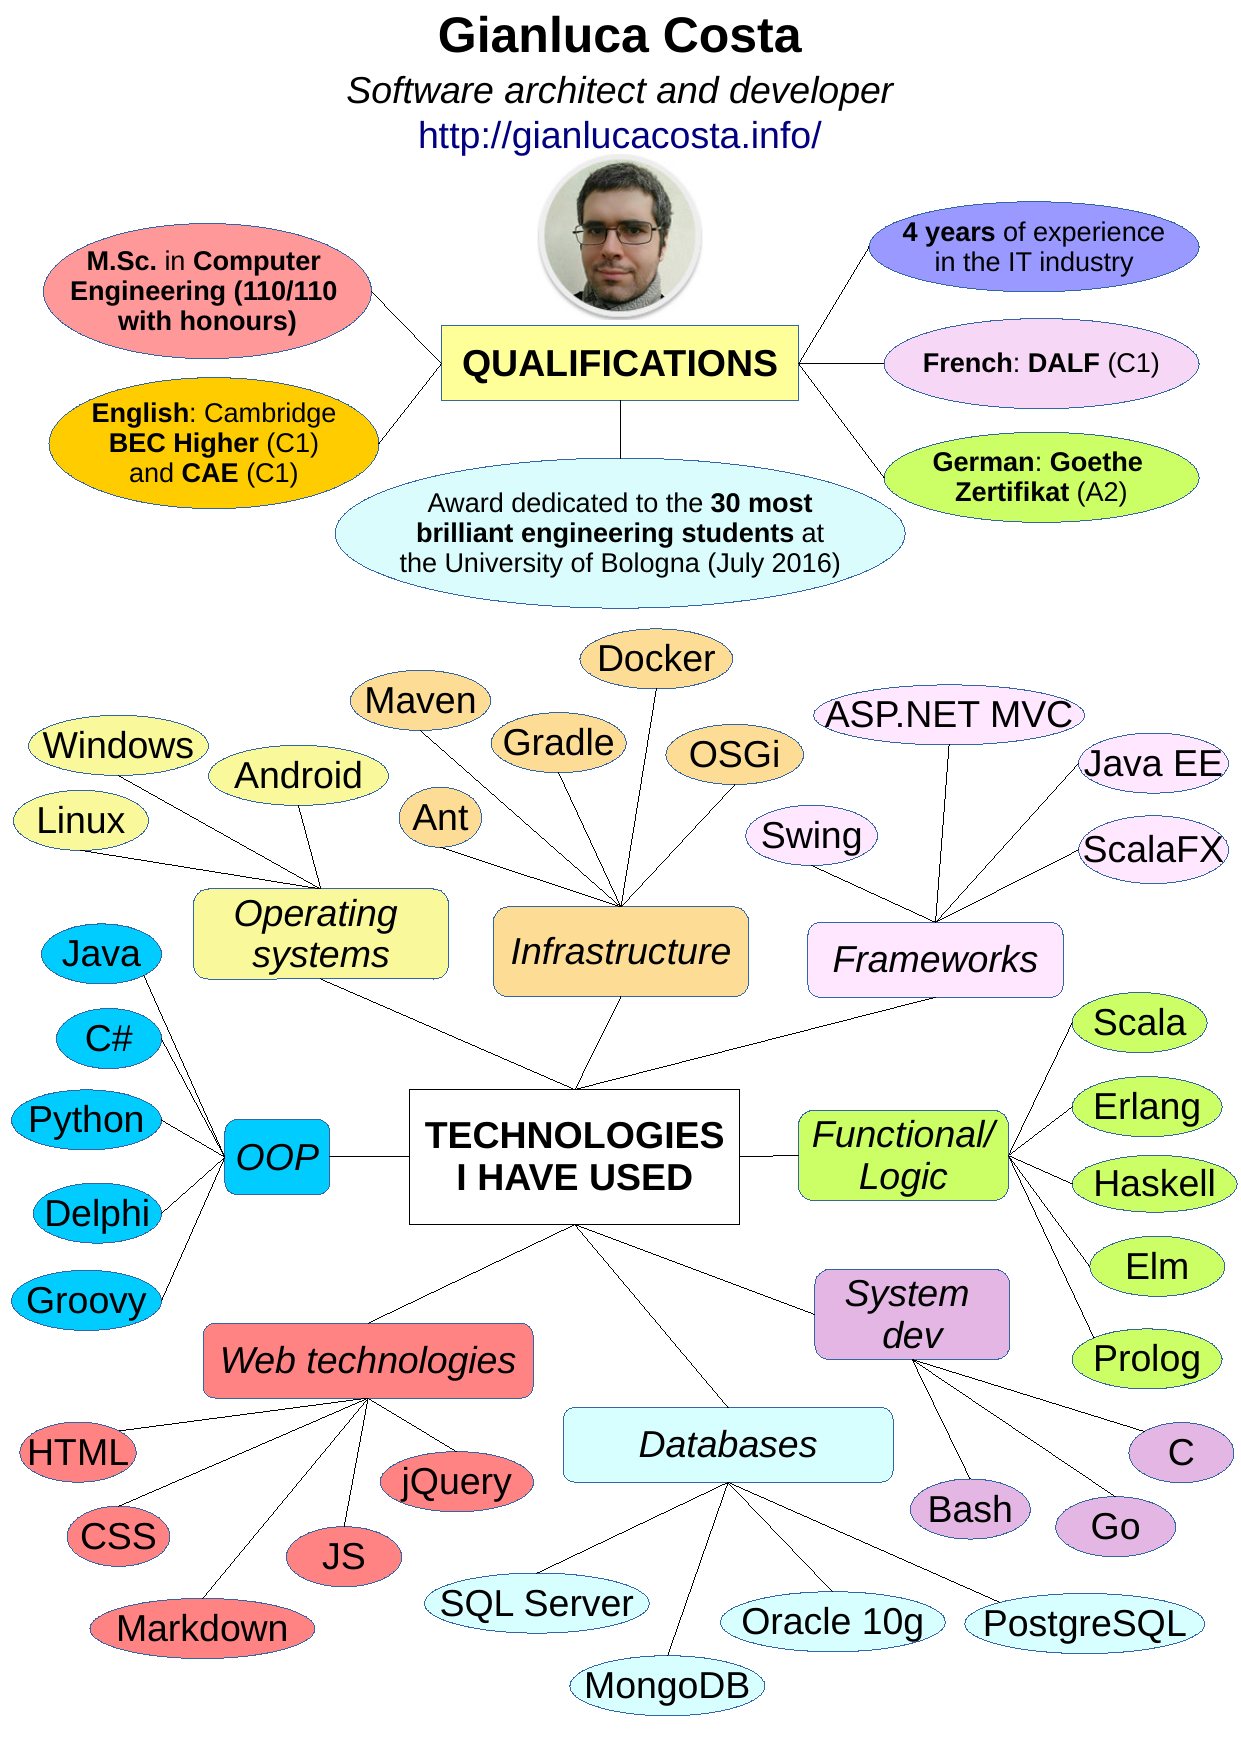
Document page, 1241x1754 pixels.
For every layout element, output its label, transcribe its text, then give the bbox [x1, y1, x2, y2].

text_box M.Sc. in Computer Engineering (110/110 with honours) [43, 223, 372, 359]
text_box Prolog [1072, 1328, 1223, 1389]
text_box Web technologies [203, 1323, 534, 1399]
text_box Gradle [491, 712, 627, 773]
text_box Infrastructure [493, 906, 749, 997]
text_box Linux [13, 790, 149, 851]
text_box Ant [399, 787, 482, 848]
text_box Elm [1089, 1236, 1225, 1297]
text_box HTML [19, 1422, 137, 1483]
text_box jQuery [380, 1451, 534, 1512]
text_box Gianluca Costa [423, 0, 817, 61]
text_box Award dedicated to the 30 most brilliant engineering students at the University of Bologna (July 2016) [335, 458, 906, 609]
text_box Haskell [1072, 1155, 1238, 1213]
text_box Oracle 10g [720, 1591, 946, 1652]
text_box CSS [67, 1506, 170, 1567]
text_box MongoDB [569, 1655, 765, 1716]
text_box English: Cambridge BEC Higher (C1) and CAE (C1) [48, 377, 379, 509]
text_box ASP.NET MVC [813, 684, 1085, 745]
text_box System dev [814, 1269, 1010, 1360]
text_box Maven [350, 670, 491, 731]
text_box Functional/ Logic [798, 1110, 1009, 1201]
text_box Java EE [1078, 733, 1229, 794]
text_box OSGi [665, 724, 804, 785]
text_box 4 years of experience in the IT industry [869, 201, 1200, 292]
text_box QUALIFICATIONS [441, 325, 799, 401]
text_box Databases [563, 1407, 894, 1483]
text_box German: Goethe Zertifikat (A2) [884, 432, 1200, 523]
text_box Software architect and developer [331, 61, 909, 119]
text_box ScalaFX [1078, 815, 1229, 884]
picture [537, 153, 703, 320]
text_box TECHNOLOGIES I HAVE USED [409, 1089, 740, 1225]
text_box Markdown [89, 1598, 315, 1659]
text_box Go [1055, 1496, 1176, 1557]
text_box Android [208, 745, 389, 806]
text_box http://gianlucacosta.info/ [403, 106, 837, 164]
text_box Bash [910, 1478, 1031, 1540]
text_box Erlang [1072, 1076, 1223, 1137]
text_box Groovy [11, 1270, 162, 1331]
text_box Windows [28, 715, 209, 776]
text_box Delphi [33, 1183, 162, 1244]
text_box Frameworks [807, 922, 1064, 998]
text_box Operating systems [193, 888, 449, 980]
text_box Python [11, 1089, 162, 1150]
text_box OOP [224, 1119, 330, 1195]
text_box SQL Server [424, 1573, 650, 1634]
text_box Swing [745, 805, 878, 866]
text_box Scala [1072, 992, 1208, 1053]
text_box C [1128, 1422, 1234, 1483]
text_box Java [41, 923, 162, 984]
text_box JS [286, 1526, 402, 1587]
text_box C# [56, 1008, 162, 1069]
text_box Docker [579, 628, 733, 689]
text_box French: DALF (C1) [884, 318, 1200, 409]
text_box PostgreSQL [964, 1593, 1205, 1654]
